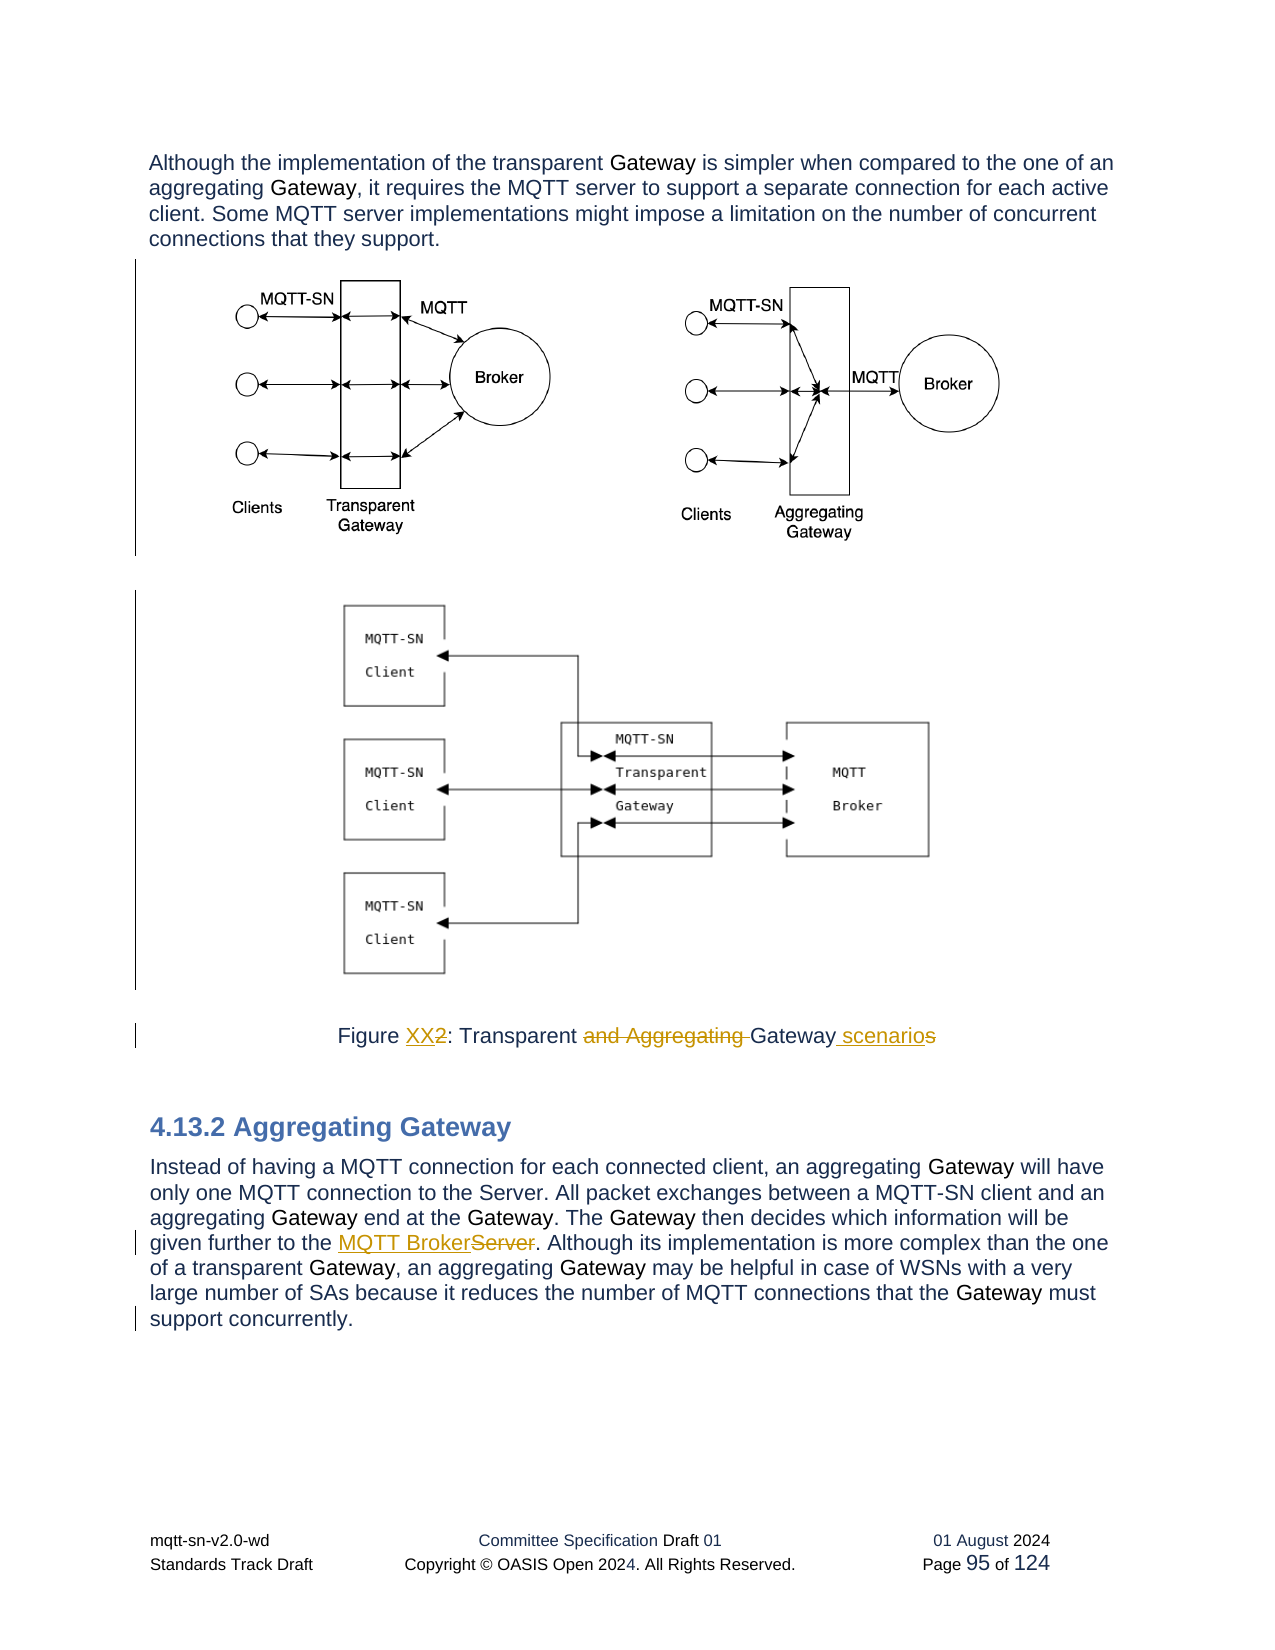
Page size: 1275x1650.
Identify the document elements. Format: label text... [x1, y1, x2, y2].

text Although the implementation of the transparent Gateway is simpler when compared to the one of an aggregating Gateway, it requires the MQTT server to support a separate connection for each active client. Some MQTT server implementations might impose a limitation on the number of concurrent connections that they support. [148, 150, 1124, 251]
picture [336, 589, 937, 990]
text Instead of having a MQTT connection for each connected client, an aggregating Gateway will have only one MQTT connection to the Server. All packet exchanges between a MQTT-SN client and an aggregating Gateway end at the Gateway. The Gateway then decides which information will be given further to the MQTT Broker. Although its implementation is more complex than the one of a transparent Gateway, an aggregating Gateway may be helpful in case of WSNs with a very large number of SAs because it reduces the number of MQTT connections that the Gateway must support concurrently. [149, 1154, 1124, 1331]
picture [209, 259, 1007, 557]
text Figure XX: Transparent Gateway scenario [148, 1023, 1124, 1048]
subtitle 4.13.2 Aggregating Gateway [150, 1111, 1124, 1142]
